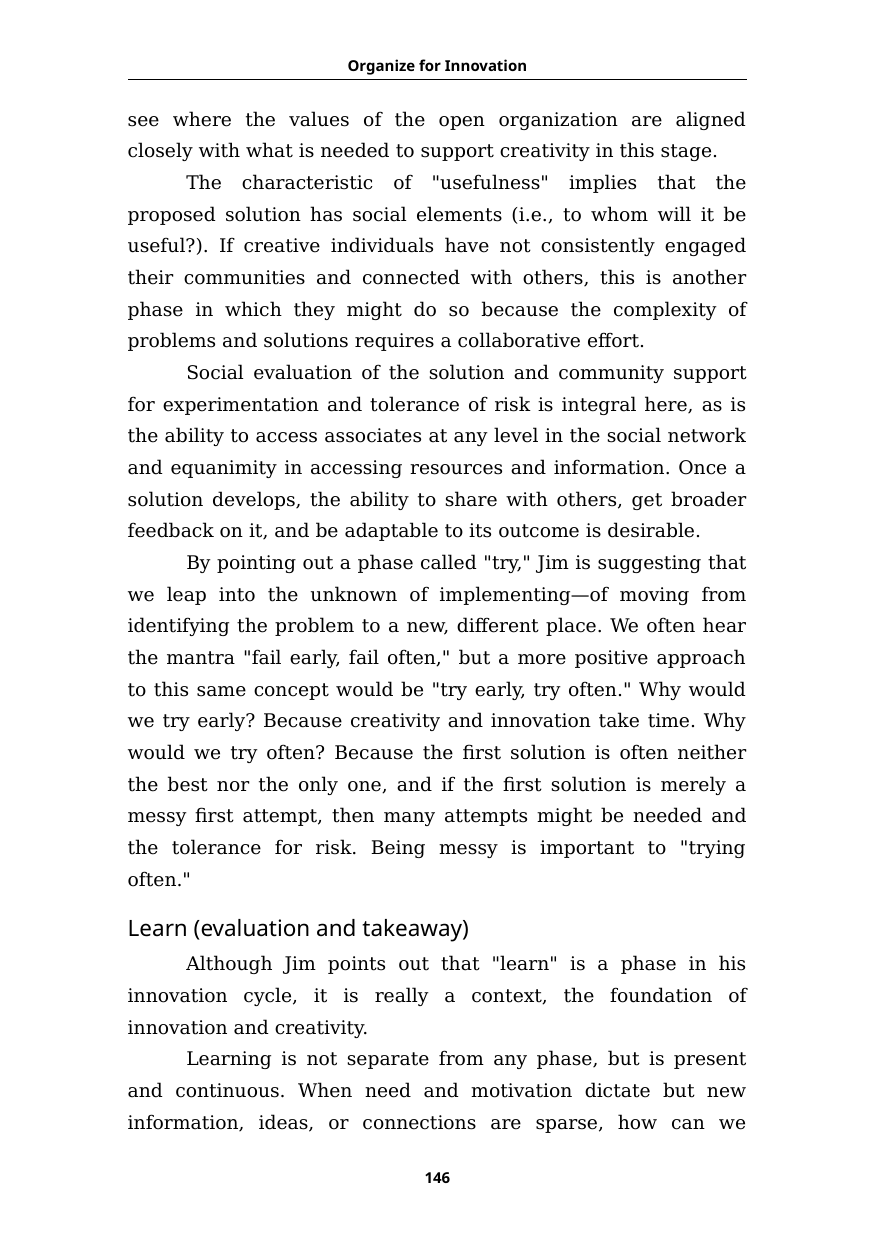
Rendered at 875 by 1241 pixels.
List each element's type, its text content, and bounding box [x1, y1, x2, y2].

text Although Jim points out that "learn" is a phase in his innovation cycle, it is really a context, the foundation of innovation and creativity. [127, 953, 747, 1038]
subtitle Learn (evaluation and takeaway) [127, 915, 747, 941]
text By pointing out a phase called "try," Jim is suggesting that we leap into the unknown of implementing—of moving from identifying the problem to a new, different place. We often hear the mantra "fail early, fail often," but a more positive approach to this same concept would be "try early, try often." Why would we try early? Because creativity and innovation take time. Why would we try often? Because the first solution is often neither the best nor the only one, and if the first solution is merely a messy first attempt, then many attempts might be needed and the tolerance for risk. Being messy is important to "trying often." [127, 552, 747, 891]
text Learning is not separate from any phase, but is present and continuous. When need and motivation dictate but new information, ideas, or connections are sparse, how can we [127, 1048, 747, 1133]
text Social evaluation of the solution and community support for experimentation and tolerance of risk is integral here, as is the ability to access associates at any level in the social network and equanimity in accessing resources and information. Once a solution develops, the ability to share with others, get broader feedback on it, and be adaptable to its outcome is desirable. [127, 362, 747, 542]
text see where the values of the open organization are aligned closely with what is needed to support creativity in this stage. [127, 109, 747, 162]
text The characteristic of "usefulness" implies that the proposed solution has social elements (i.e., to whom will it be useful?). If creative individuals have not consistently engaged their communities and connected with others, this is another phase in which they might do so because the complexity of problems and solutions requires a collaborative effort. [127, 172, 747, 352]
